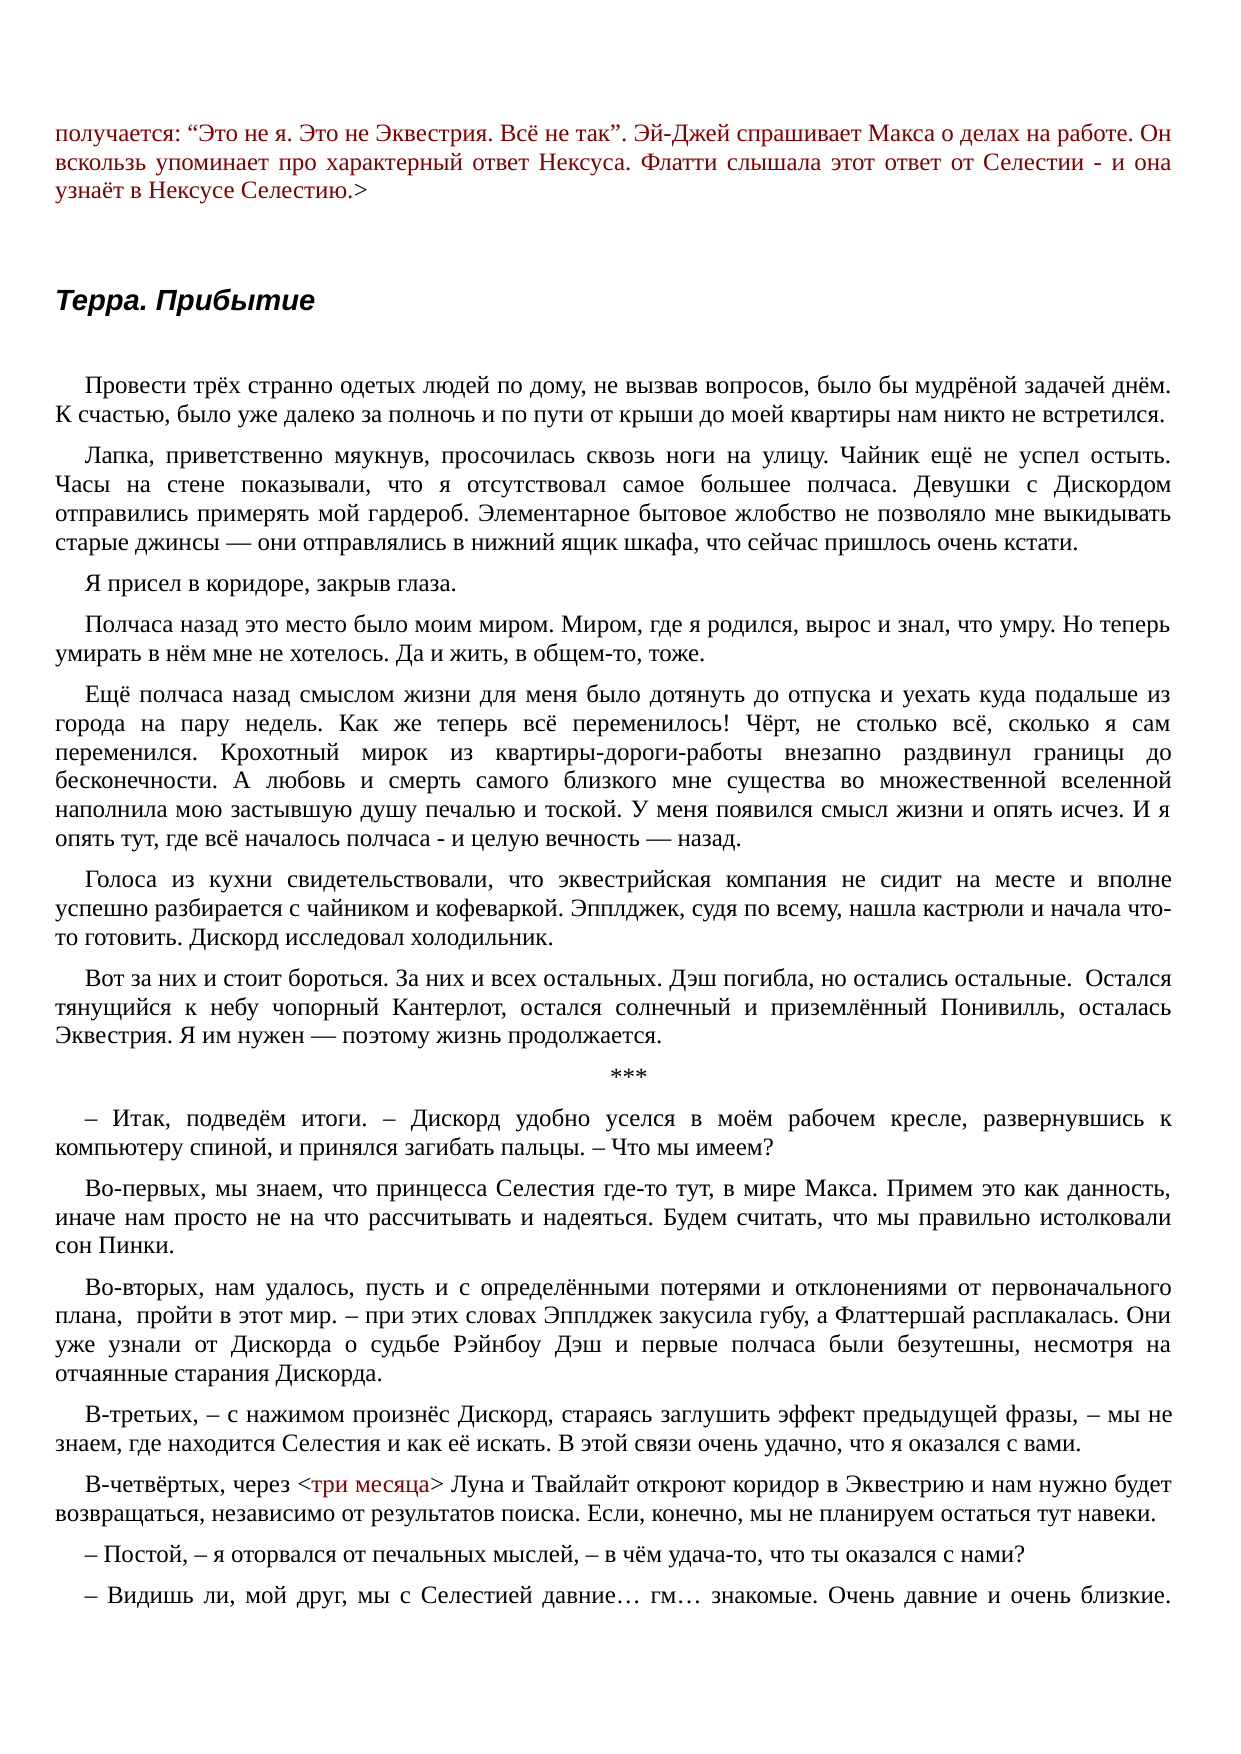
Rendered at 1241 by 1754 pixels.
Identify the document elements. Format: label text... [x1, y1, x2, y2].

text – Видишь ли, мой друг, мы с Селестией давние… гм… знакомые. Очень давние и очень близкие. [55, 1580, 1172, 1609]
text Провести трёх странно одетых людей по дому, не вызвав вопросов, было бы мудрёной задачей днём. К счастью, было уже далеко за полночь и по пути от крыши до моей квартиры нам никто не встретился. [55, 370, 1172, 428]
text Вот за них и стоит бороться. За них и всех остальных. Дэш погибла, но остались остальные. Остался тянущийся к небу чопорный Кантерлот, остался солнечный и приземлённый Понивилль, осталась Эквестрия. Я им нужен — поэтому жизнь продолжается. [55, 963, 1172, 1049]
text Я присел в коридоре, закрыв глаза. [55, 568, 1172, 597]
text В-третьих, – с нажимом произнёс Дискорд, стараясь заглушить эффект предыдущей фразы, – мы не знаем, где находится Селестия и как её искать. В этой связи очень удачно, что я оказался с вами. [55, 1399, 1172, 1457]
text Полчаса назад это место было моим миром. Миром, где я родился, вырос и знал, что умру. Но теперь умирать в нём мне не хотелось. Да и жить, в общем-то, тоже. [55, 609, 1172, 667]
text получается: “Это не я. Это не Эквестрия. Всё не так”. Эй-Джей спрашивает Макса о делах на работе. Он вскользь упоминает про характерный ответ Нексуса. Флатти слышала этот ответ от Селестии - и она узнаёт в Нексусе Селестию.> [55, 118, 1172, 204]
subtitle Терра. Прибытие [55, 283, 1172, 317]
text Голоса из кухни свидетельствовали, что эквестрийская компания не сидит на месте и вполне успешно разбирается с чайником и кофеваркой. Эпплджек, судя по всему, нашла кастрюли и начала что-то готовить. Дискорд исследовал холодильник. [55, 864, 1172, 950]
text Лапка, приветственно мяукнув, просочилась сквозь ноги на улицу. Чайник ещё не успел остыть. Часы на стене показывали, что я отсутствовал самое большее полчаса. Девушки с Дискордом отправились примерять мой гардероб. Элементарное бытовое жлобство не позволяло мне выкидывать старые джинсы — они отправлялись в нижний ящик шкафа, что сейчас пришлось очень кстати. [55, 440, 1172, 555]
text В-четвёртых, через <три месяца> Луна и Твайлайт откроют коридор в Эквестрию и нам нужно будет возвращаться, независимо от результатов поиска. Если, конечно, мы не планируем остаться тут навеки. [55, 1469, 1172, 1527]
text – Итак, подведём итоги. – Дискорд удобно уселся в моём рабочем кресле, развернувшись к компьютеру спиной, и принялся загибать пальцы. – Что мы имеем? [55, 1103, 1172, 1160]
text *** [55, 1062, 1172, 1090]
text Во-первых, мы знаем, что принцесса Селестия где-то тут, в мире Макса. Примем это как данность, иначе нам просто не на что рассчитывать и надеяться. Будем считать, что мы правильно истолковали сон Пинки. [55, 1173, 1172, 1259]
text Во-вторых, нам удалось, пусть и с определёнными потерями и отклонениями от первоначального плана, пройти в этот мир. – при этих словах Эпплджек закусила губу, а Флаттершай расплакалась. Они уже узнали от Дискорда о судьбе Рэйнбоу Дэш и первые полчаса были безутешны, несмотря на отчаянные старания Дискорда. [55, 1272, 1172, 1387]
text Ещё полчаса назад смыслом жизни для меня было дотянуть до отпуска и уехать куда подальше из города на пару недель. Как же теперь всё переменилось! Чёрт, не столько всё, сколько я сам переменился. Крохотный мирок из квартиры-дороги-работы внезапно раздвинул границы до бесконечности. А любовь и смерть самого близкого мне существа во множественной вселенной наполнила мою застывшую душу печалью и тоской. У меня появился смысл жизни и опять исчез. И я опять тут, где всё началось полчаса - и целую вечность — назад. [55, 679, 1172, 852]
text – Постой, – я оторвался от печальных мыслей, – в чём удача-то, что ты оказался с нами? [55, 1539, 1172, 1568]
